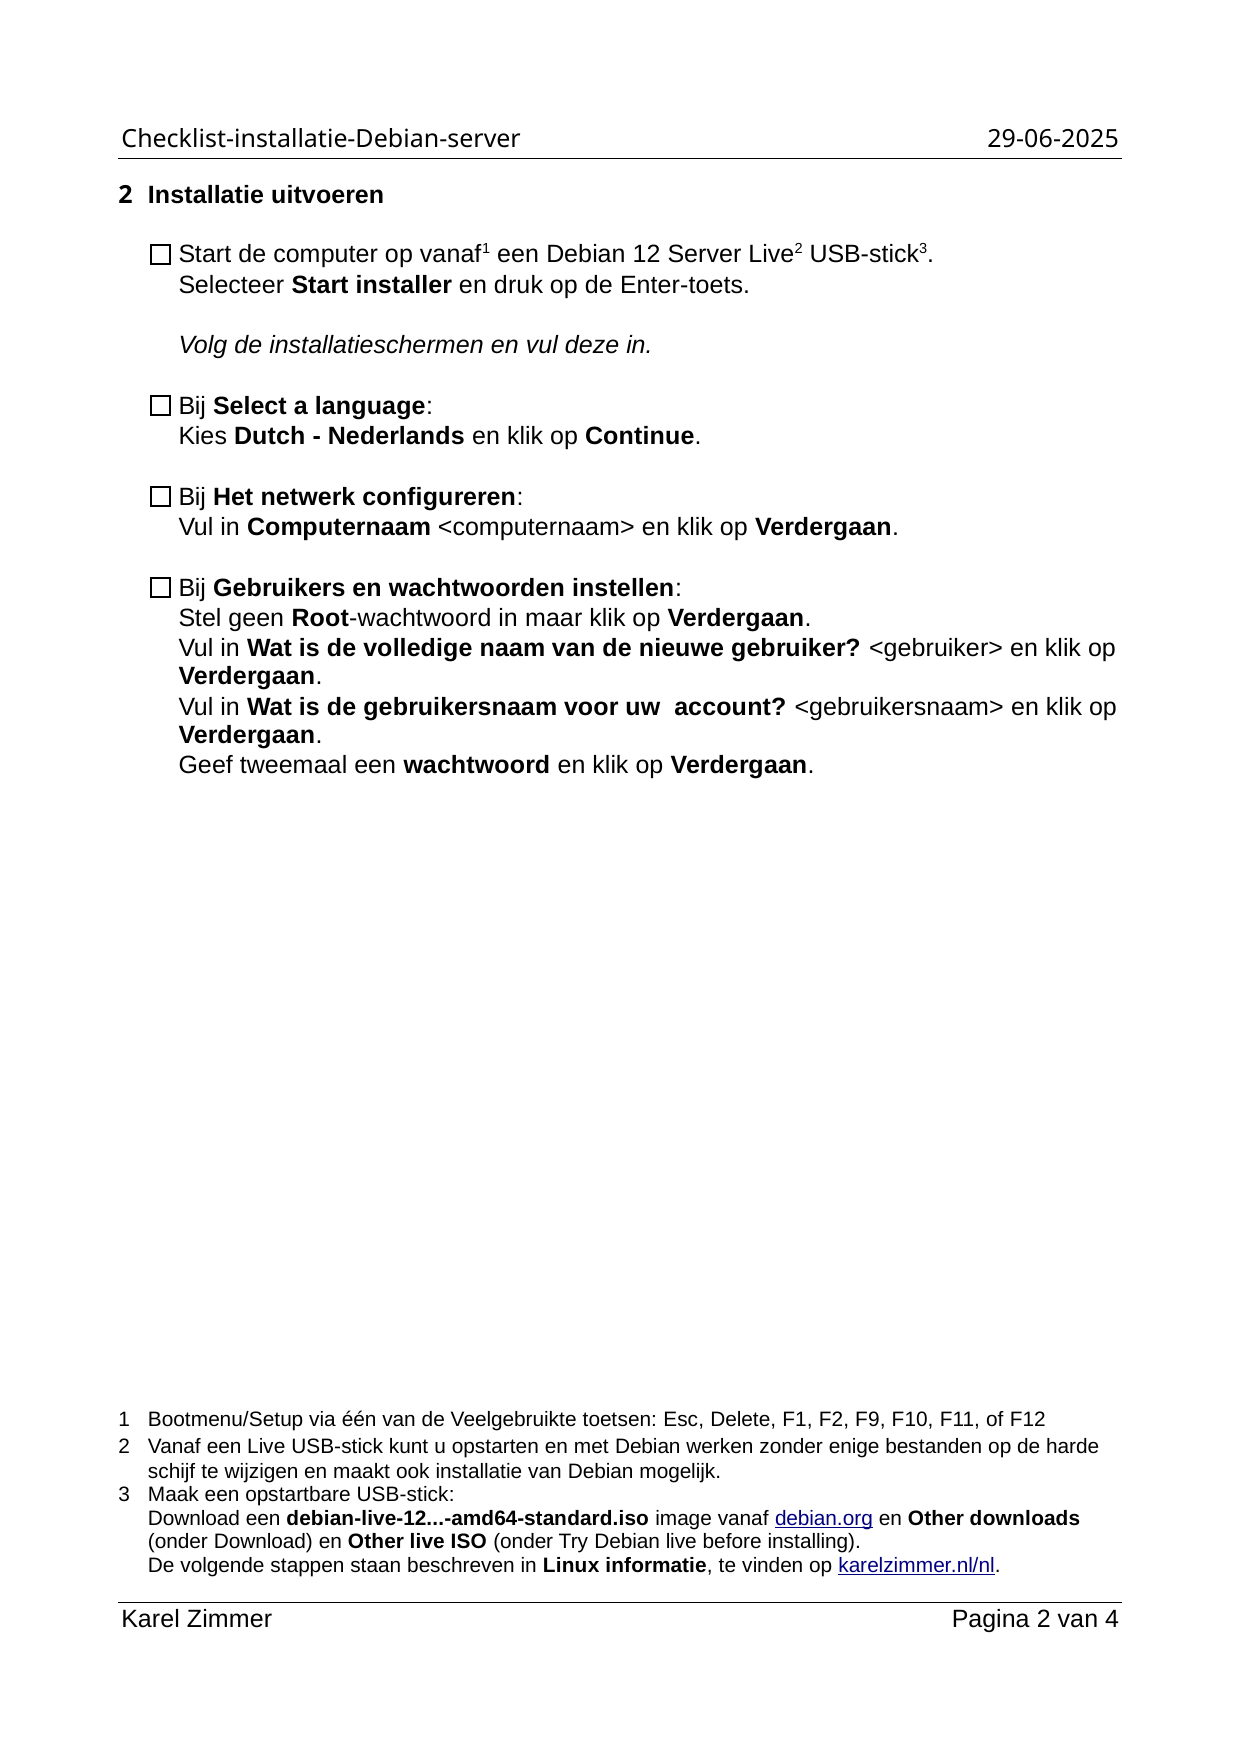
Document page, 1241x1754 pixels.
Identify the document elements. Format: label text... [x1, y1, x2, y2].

table_cell Stel geen Root-wachtwoord in maar klik op Verdergaan. [177, 603, 1122, 633]
table_header Start de computer op vanaf een Debian 12 Server Live USB-stick. [177, 239, 1122, 269]
table_header [118, 239, 142, 269]
table_cell Selecteer Start installer en druk op de Enter-toets. [177, 269, 1122, 300]
table_cell Bij Select a language: [177, 391, 1122, 421]
table_cell Vul in Wat is de volledige naam van de nieuwe gebruiker? <gebruiker> en klik op Verdergaan. [177, 633, 1122, 691]
table_cell [118, 360, 142, 391]
list Installatie uitvoeren [118, 177, 1122, 211]
table_cell [142, 451, 177, 482]
table_cell [142, 482, 177, 512]
table_cell [142, 603, 177, 633]
table_cell [177, 300, 1122, 330]
table_cell Volg de installatieschermen en vul deze in. [177, 330, 1122, 360]
table_cell [118, 750, 142, 780]
table_cell [118, 512, 142, 542]
table_cell [118, 542, 142, 572]
table_cell Bij Het netwerk configureren: [177, 482, 1122, 512]
table_cell Vul in Computernaam <computernaam> en klik op Verdergaan. [177, 512, 1122, 542]
table_cell [142, 633, 177, 691]
table_cell [142, 421, 177, 451]
table_cell Bij Gebruikers en wachtwoorden instellen: [177, 573, 1122, 603]
table_cell [142, 391, 177, 421]
table_cell [177, 360, 1122, 391]
table_cell [177, 451, 1122, 482]
table_cell [118, 300, 142, 330]
table_cell [118, 421, 142, 451]
table_cell [118, 391, 142, 421]
table_cell [142, 360, 177, 391]
table_cell [118, 573, 142, 603]
table_cell [118, 482, 142, 512]
table_cell [142, 300, 177, 330]
table_cell [142, 542, 177, 572]
table_cell Geef tweemaal een wachtwoord en klik op Verdergaan. [177, 750, 1122, 780]
table_cell [118, 603, 142, 633]
table_cell [118, 451, 142, 482]
table_cell [142, 573, 177, 603]
table_header [142, 239, 177, 269]
table_cell [142, 269, 177, 300]
table_cell [142, 691, 177, 750]
table_cell [177, 542, 1122, 572]
table_cell Kies Dutch - Nederlands en klik op Continue. [177, 421, 1122, 451]
table_cell Vul in Wat is de gebruikersnaam voor uw account? <gebruikersnaam> en klik op Verdergaan. [177, 691, 1122, 750]
table_cell [118, 330, 142, 360]
table_cell [142, 330, 177, 360]
table_cell [142, 750, 177, 780]
table_cell [142, 512, 177, 542]
table_cell [118, 691, 142, 750]
table_cell [118, 633, 142, 691]
table_cell [118, 269, 142, 300]
